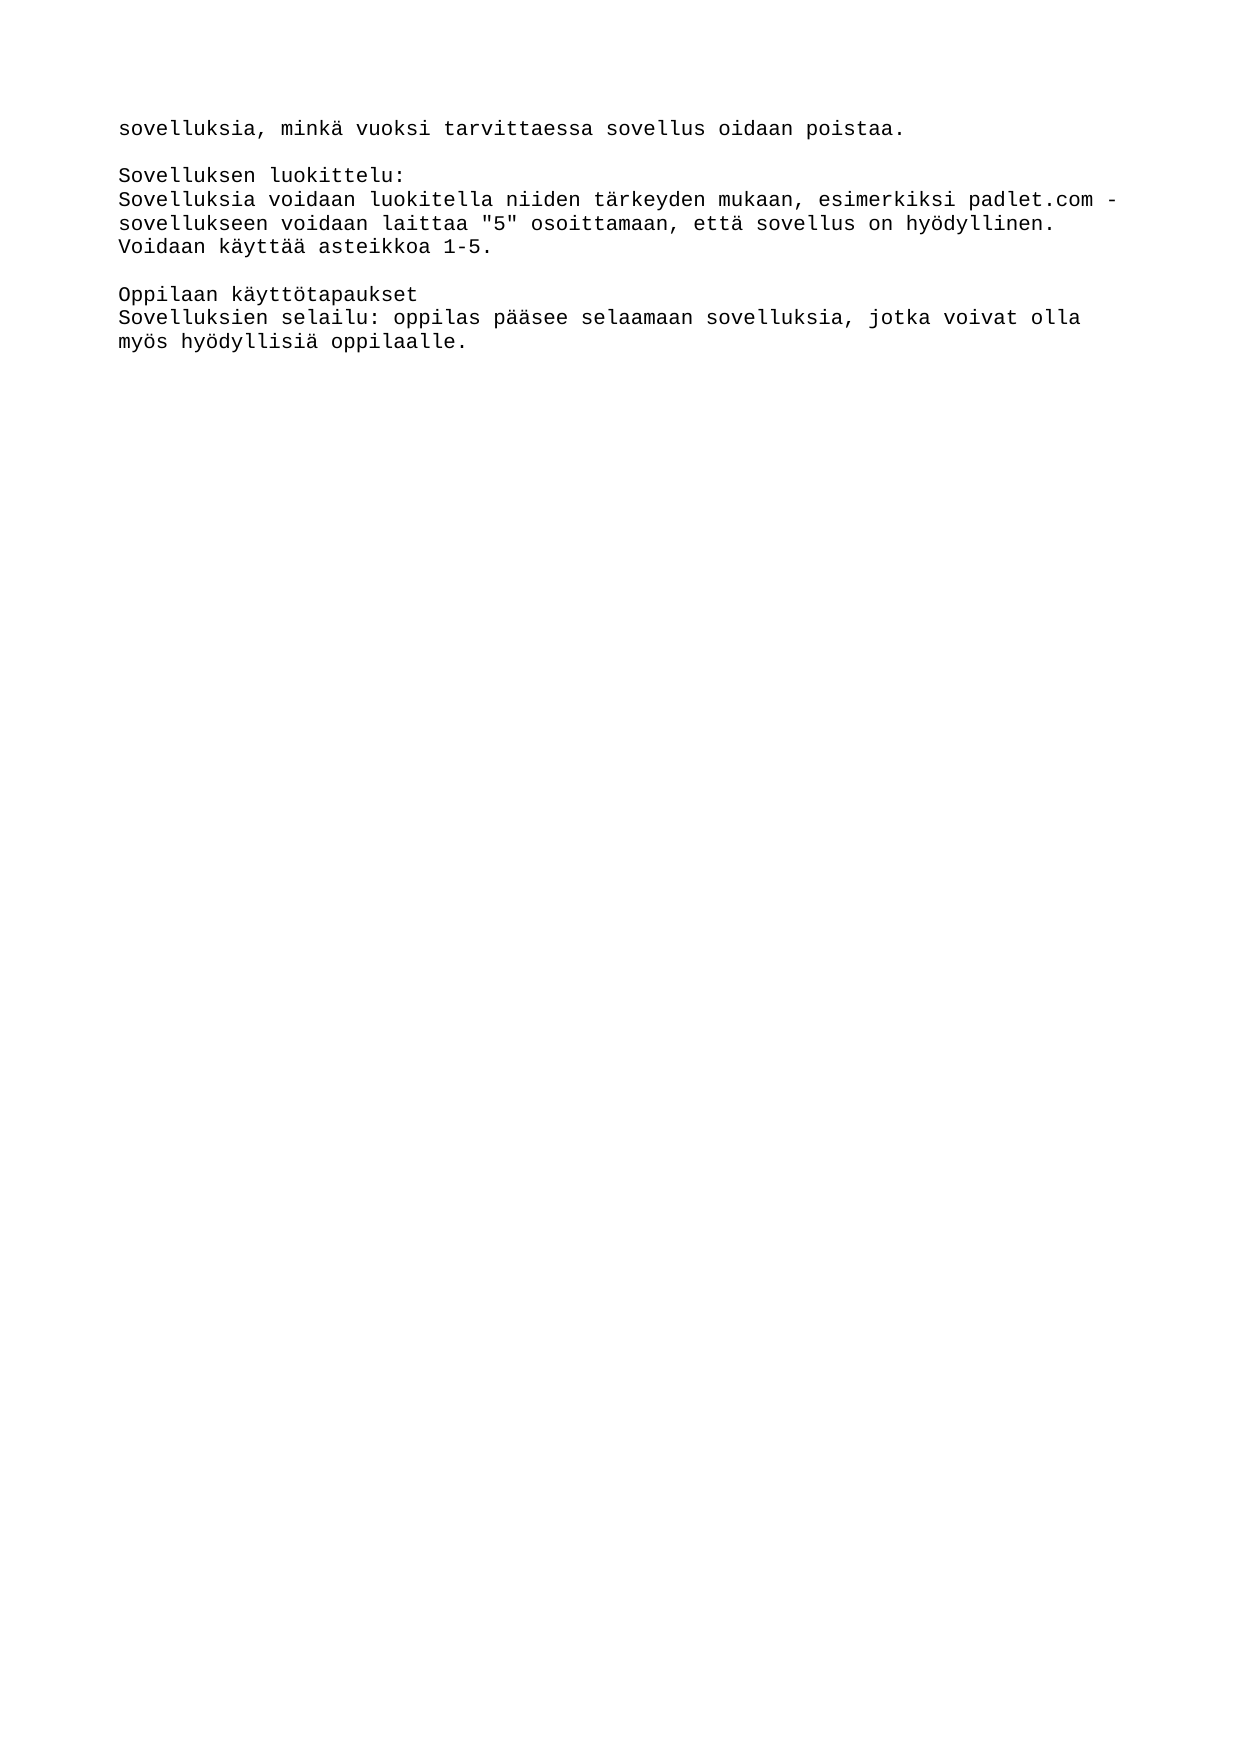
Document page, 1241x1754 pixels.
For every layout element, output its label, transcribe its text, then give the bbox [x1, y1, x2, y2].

text Sovelluksen luokittelu: [118, 165, 1122, 189]
text Sovelluksia voidaan luokitella niiden tärkeyden mukaan, esimerkiksi padlet.com -sovellukseen voidaan laittaa "5" osoittamaan, että sovellus on hyödyllinen. Voidaan käyttää asteikkoa 1-5. [118, 189, 1122, 260]
text Oppilaan käyttötapaukset [118, 284, 1122, 307]
text Sovelluksien selailu: oppilas pääsee selaamaan sovelluksia, jotka voivat olla myös hyödyllisiä oppilaalle. [118, 307, 1122, 354]
text sovelluksia, minkä vuoksi tarvittaessa sovellus oidaan poistaa. [118, 118, 1122, 142]
